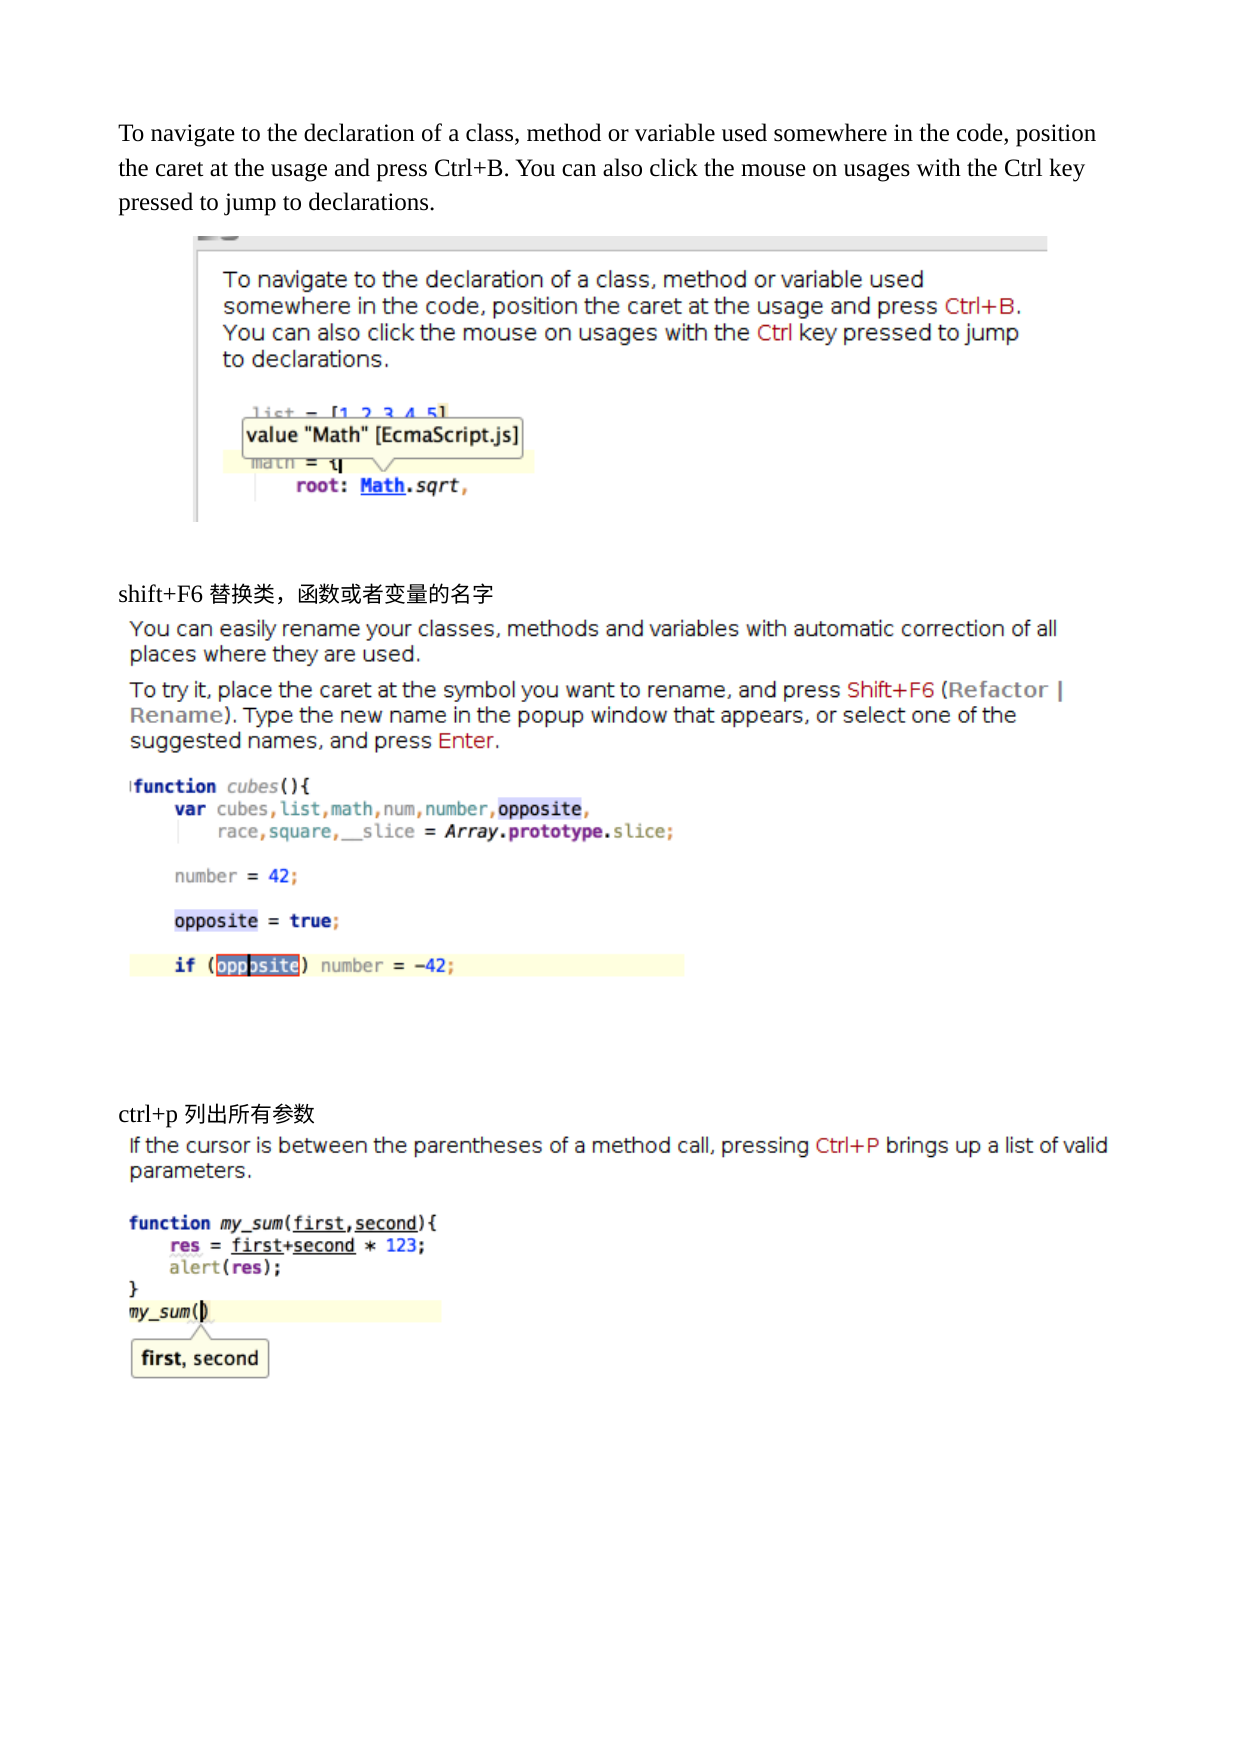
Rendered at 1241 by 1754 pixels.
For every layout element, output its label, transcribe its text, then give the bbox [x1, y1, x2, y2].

text To navigate to the declaration of a class, method or variable used somewhere in the code, position the caret at the usage and press Ctrl+B. You can also click the mouse on usages with the Ctrl key pressed to jump to declarations. [118, 118, 1122, 216]
picture [118, 1128, 1123, 1411]
picture [118, 608, 1123, 1011]
text shift+F6 替换类，函数或者变量的名字 [118, 577, 1122, 608]
picture [192, 236, 1048, 522]
text ctrl+p 列出所有参数 [118, 1097, 1122, 1128]
